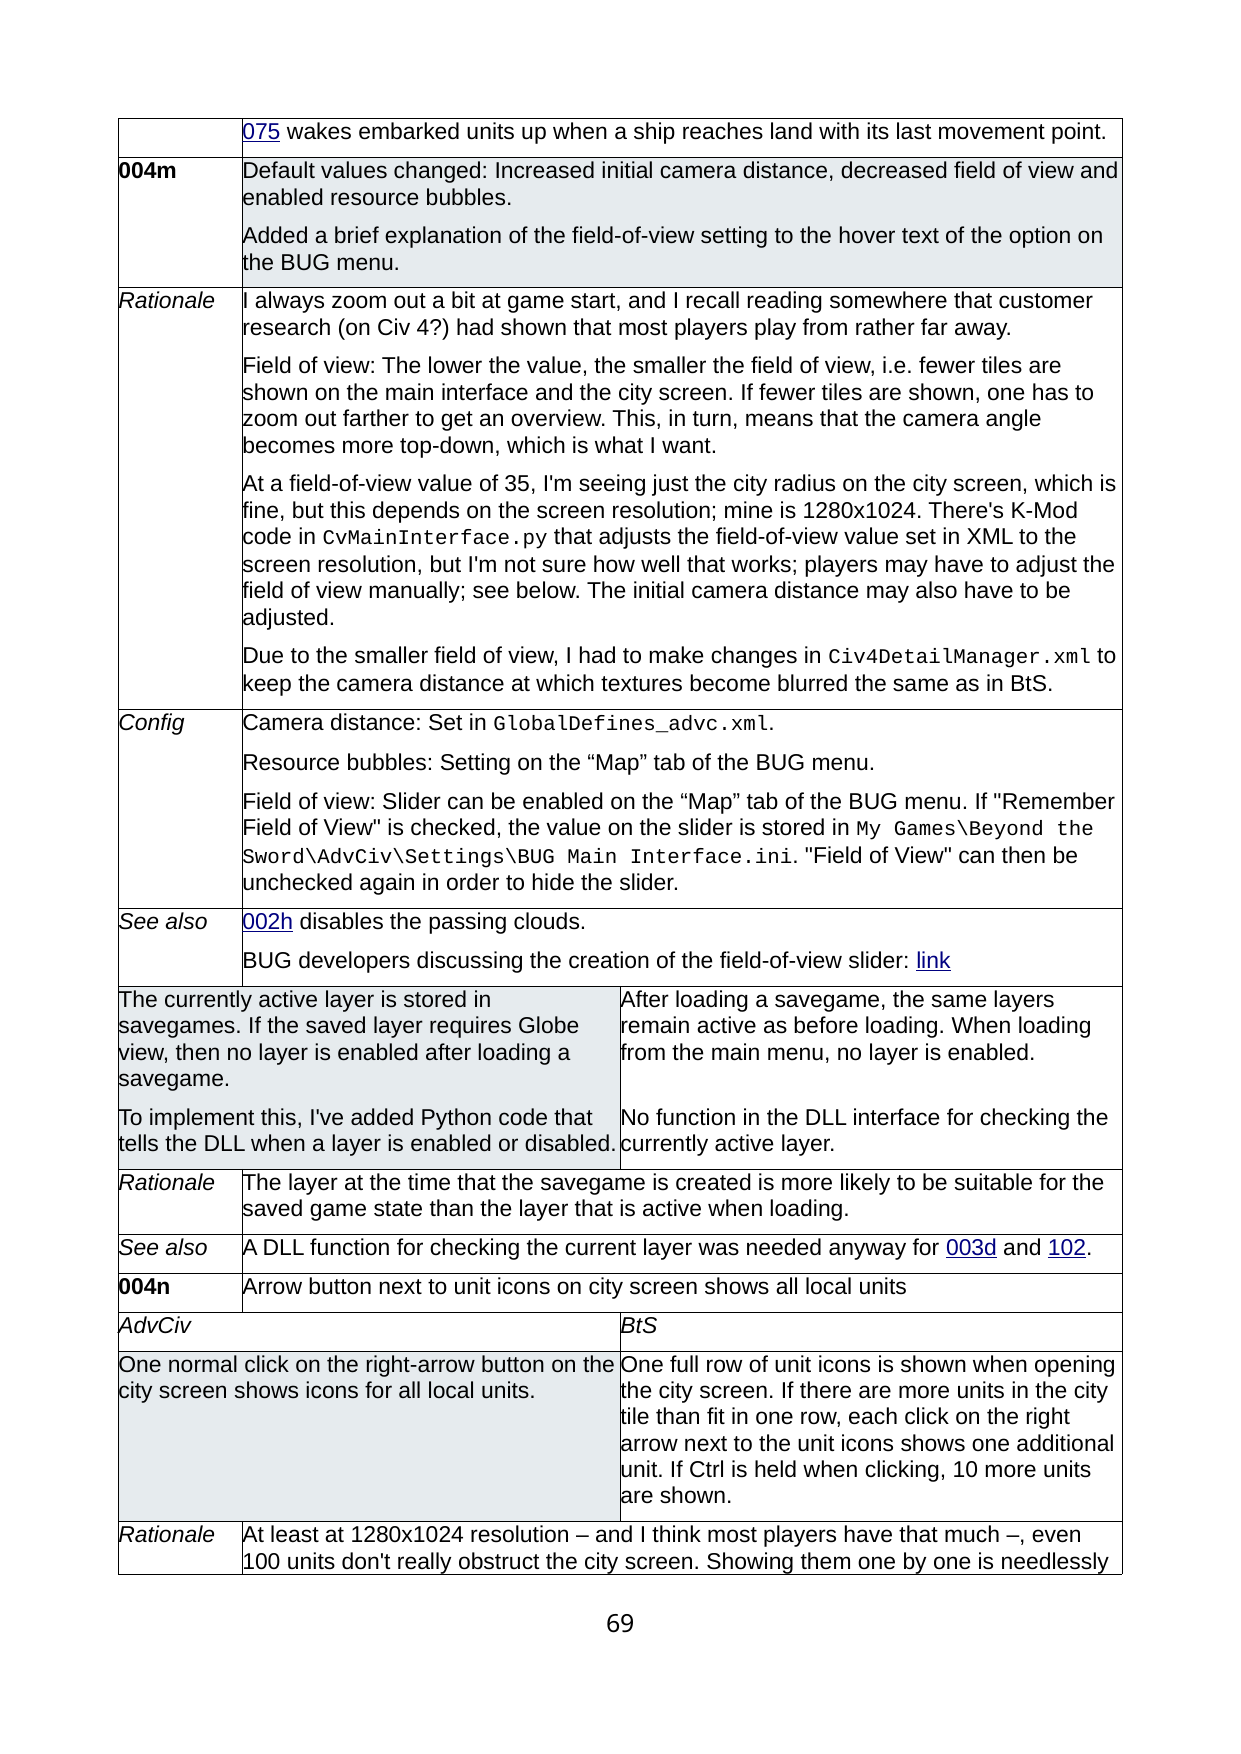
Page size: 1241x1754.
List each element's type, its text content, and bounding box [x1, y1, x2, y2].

table_cell One normal click on the right-arrow button on the city screen shows icons for all local units. [119, 1352, 620, 1521]
table_cell Config [119, 710, 242, 908]
table_cell Camera distance: Set in GlobalDefines_advc.xml. Resource bubbles: Setting on the “Map” tab of the BUG menu. Field of view: Slider can be enabled on the “Map” tab of the BUG menu. If "Remember Field of View" is checked, the value on the slider is stored in My Games\Beyond the Sword\AdvCiv\Settings\BUG Main Interface.ini. "Field of View" can then be unchecked again in order to hide the slider. [243, 710, 1122, 908]
table_cell See also [119, 909, 242, 986]
table_cell One full row of unit icons is shown when opening the city screen. If there are more units in the city tile than fit in one row, each click on the right arrow next to the unit icons shows one additional unit. If Ctrl is held when clicking, 10 more units are shown. [621, 1352, 1122, 1521]
table_cell Default values changed: Increased initial camera distance, decreased field of view and enabled resource bubbles. Added a brief explanation of the field-of-view setting to the hover text of the option on the BUG menu. [243, 158, 1122, 287]
table_cell The layer at the time that the savegame is created is more likely to be suitable for the saved game state than the layer that is active when loading. [243, 1170, 1122, 1234]
table_cell The currently active layer is stored in savegames. If the saved layer requires Globe view, then no layer is enabled after loading a savegame. To implement this, I've added Python code that tells the DLL when a layer is enabled or disabled. [119, 987, 620, 1169]
table_cell [119, 119, 242, 157]
table_cell 002h disables the passing clouds. BUG developers discussing the creation of the field-of-view slider: link [243, 909, 1122, 986]
table_cell A DLL function for checking the current layer was needed anyway for 003d and 102. [243, 1235, 1122, 1273]
table_cell Rationale [119, 1170, 242, 1234]
table_cell BtS [621, 1313, 1122, 1351]
table_cell See also [119, 1235, 242, 1273]
table_cell 075 wakes embarked units up when a ship reaches land with its last movement point. [243, 119, 1122, 157]
table_cell At least at 1280x1024 resolution – and I think most players have that much –, even 100 units don't really obstruct the city screen. Showing them one by one is needlessly [243, 1522, 1122, 1574]
table_cell Rationale [119, 1522, 242, 1574]
table_cell Arrow button next to unit icons on city screen shows all local units [243, 1274, 1122, 1312]
table_cell AdvCiv [119, 1313, 620, 1351]
table_cell 004m [119, 158, 242, 287]
table_cell Rationale [119, 288, 242, 709]
table_cell I always zoom out a bit at game start, and I recall reading somewhere that customer research (on Civ 4?) had shown that most players play from rather far away. Field of view: The lower the value, the smaller the field of view, i.e. fewer tiles are shown on the main interface and the city screen. If fewer tiles are shown, one has to zoom out farther to get an overview. This, in turn, means that the camera angle becomes more top-down, which is what I want. At a field-of-view value of 35, I'm seeing just the city radius on the city screen, which is fine, but this depends on the screen resolution; mine is 1280x1024. There's K-Mod code in CvMainInterface.py that adjusts the field-of-view value set in XML to the screen resolution, but I'm not sure how well that works; players may have to adjust the field of view manually; see below. The initial camera distance may also have to be adjusted. Due to the smaller field of view, I had to make changes in Civ4DetailManager.xml to keep the camera distance at which textures become blurred the same as in BtS. [243, 288, 1122, 709]
table_cell After loading a savegame, the same layers remain active as before loading. When loading from the main menu, no layer is enabled. No function in the DLL interface for checking the currently active layer. [621, 987, 1122, 1169]
table_cell 004n [119, 1274, 242, 1312]
